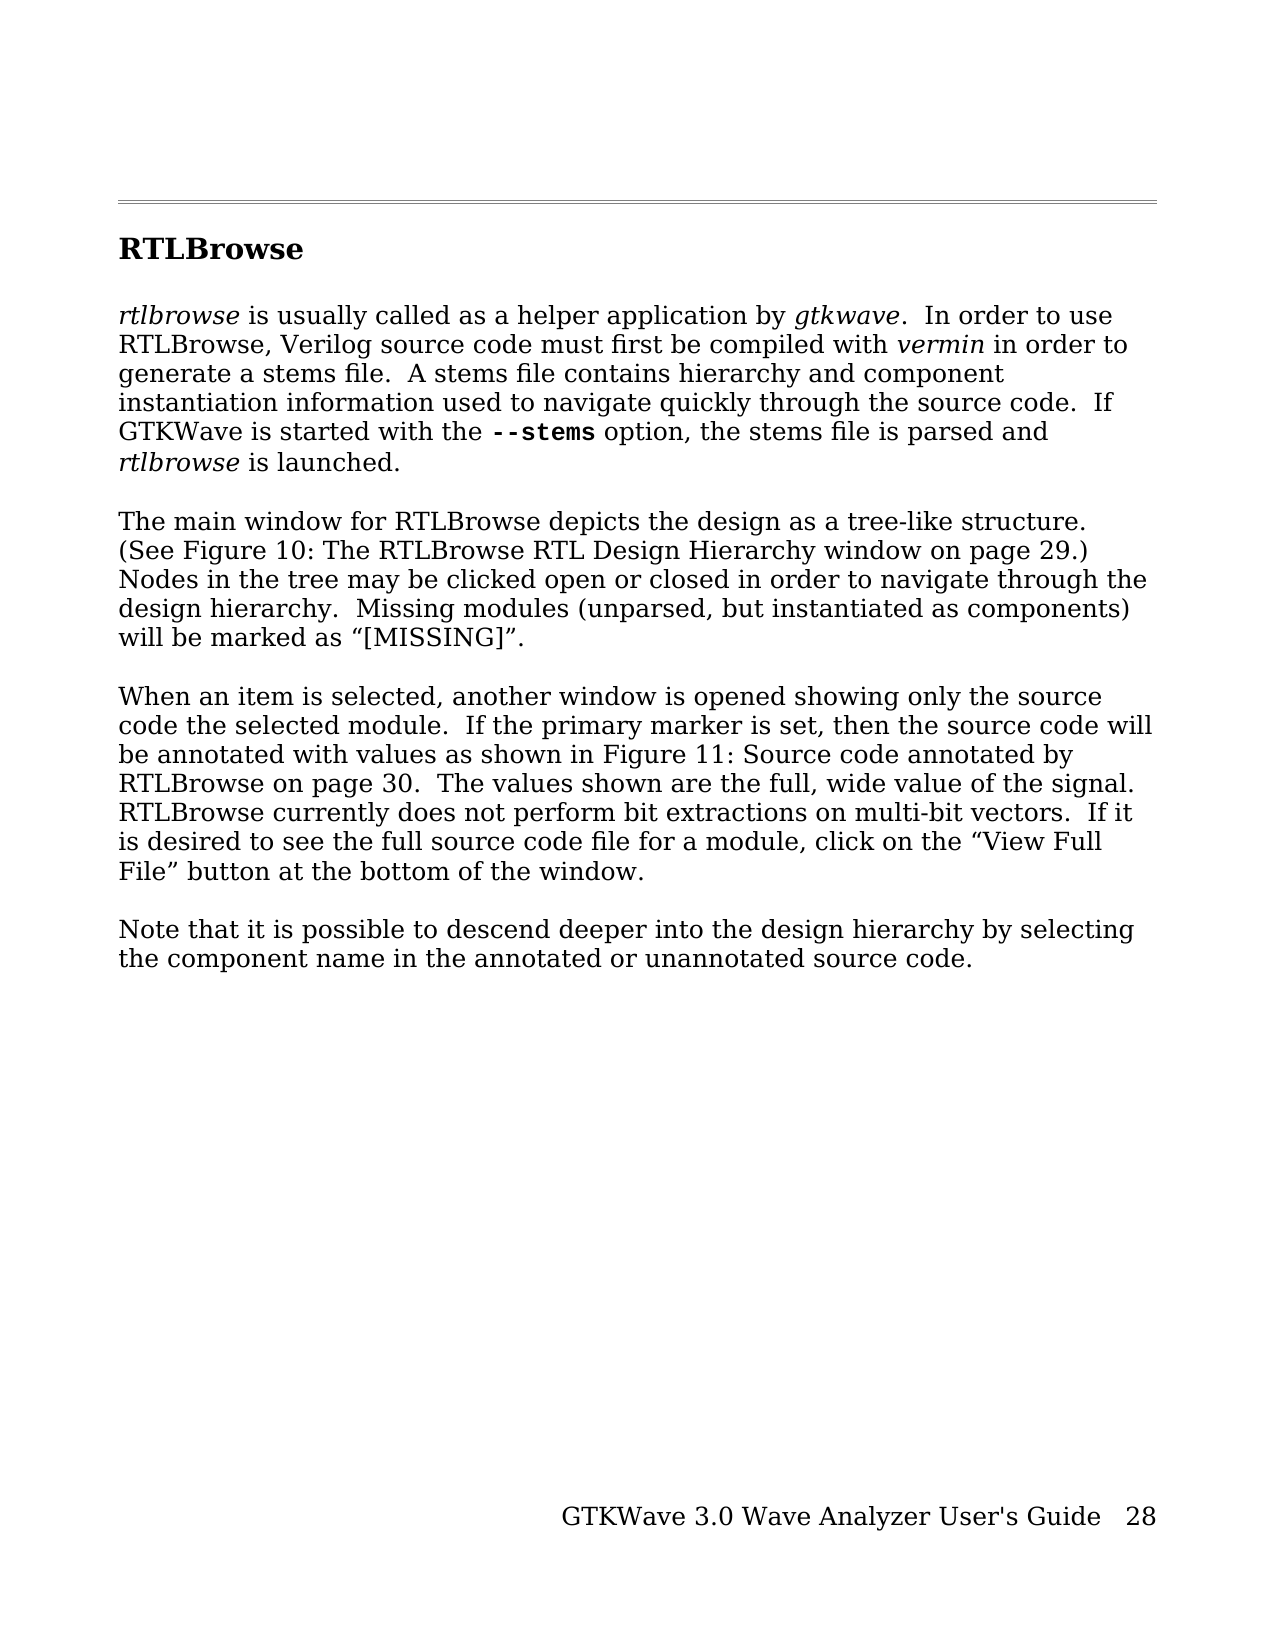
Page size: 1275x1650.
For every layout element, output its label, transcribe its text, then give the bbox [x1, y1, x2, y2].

text RTLBrowse [118, 232, 1157, 267]
text Note that it is possible to descend deeper into the design hierarchy by selecting the component name in the annotated or unannotated source code. [118, 915, 1157, 973]
text rtlbrowse is usually called as a helper application by gtkwave. In order to use RTLBrowse, Verilog source code must first be compiled with vermin in order to generate a stems file. A stems file contains hierarchy and component instantiation information used to navigate quickly through the source code. If GTKWave is started with the --stems option, the stems file is parsed and rtlbrowse is launched. [118, 301, 1157, 477]
text The main window for RTLBrowse depicts the design as a tree-like structure. (See Figure 10: The RTLBrowse RTL Design Hierarchy window on page 28.) Nodes in the tree may be clicked open or closed in order to navigate through the design hierarchy. Missing modules (unparsed, but instantiated as components) will be marked as “[MISSING]”. [118, 507, 1157, 652]
text When an item is selected, another window is opened showing only the source code the selected module. If the primary marker is set, then the source code will be annotated with values as shown in Figure 11: Source code annotated by RTLBrowse on page 29. The values shown are the full, wide value of the signal. RTLBrowse currently does not perform bit extractions on multi-bit vectors. If it is desired to see the full source code file for a module, click on the “View Full File” button at the bottom of the window. [118, 682, 1157, 886]
